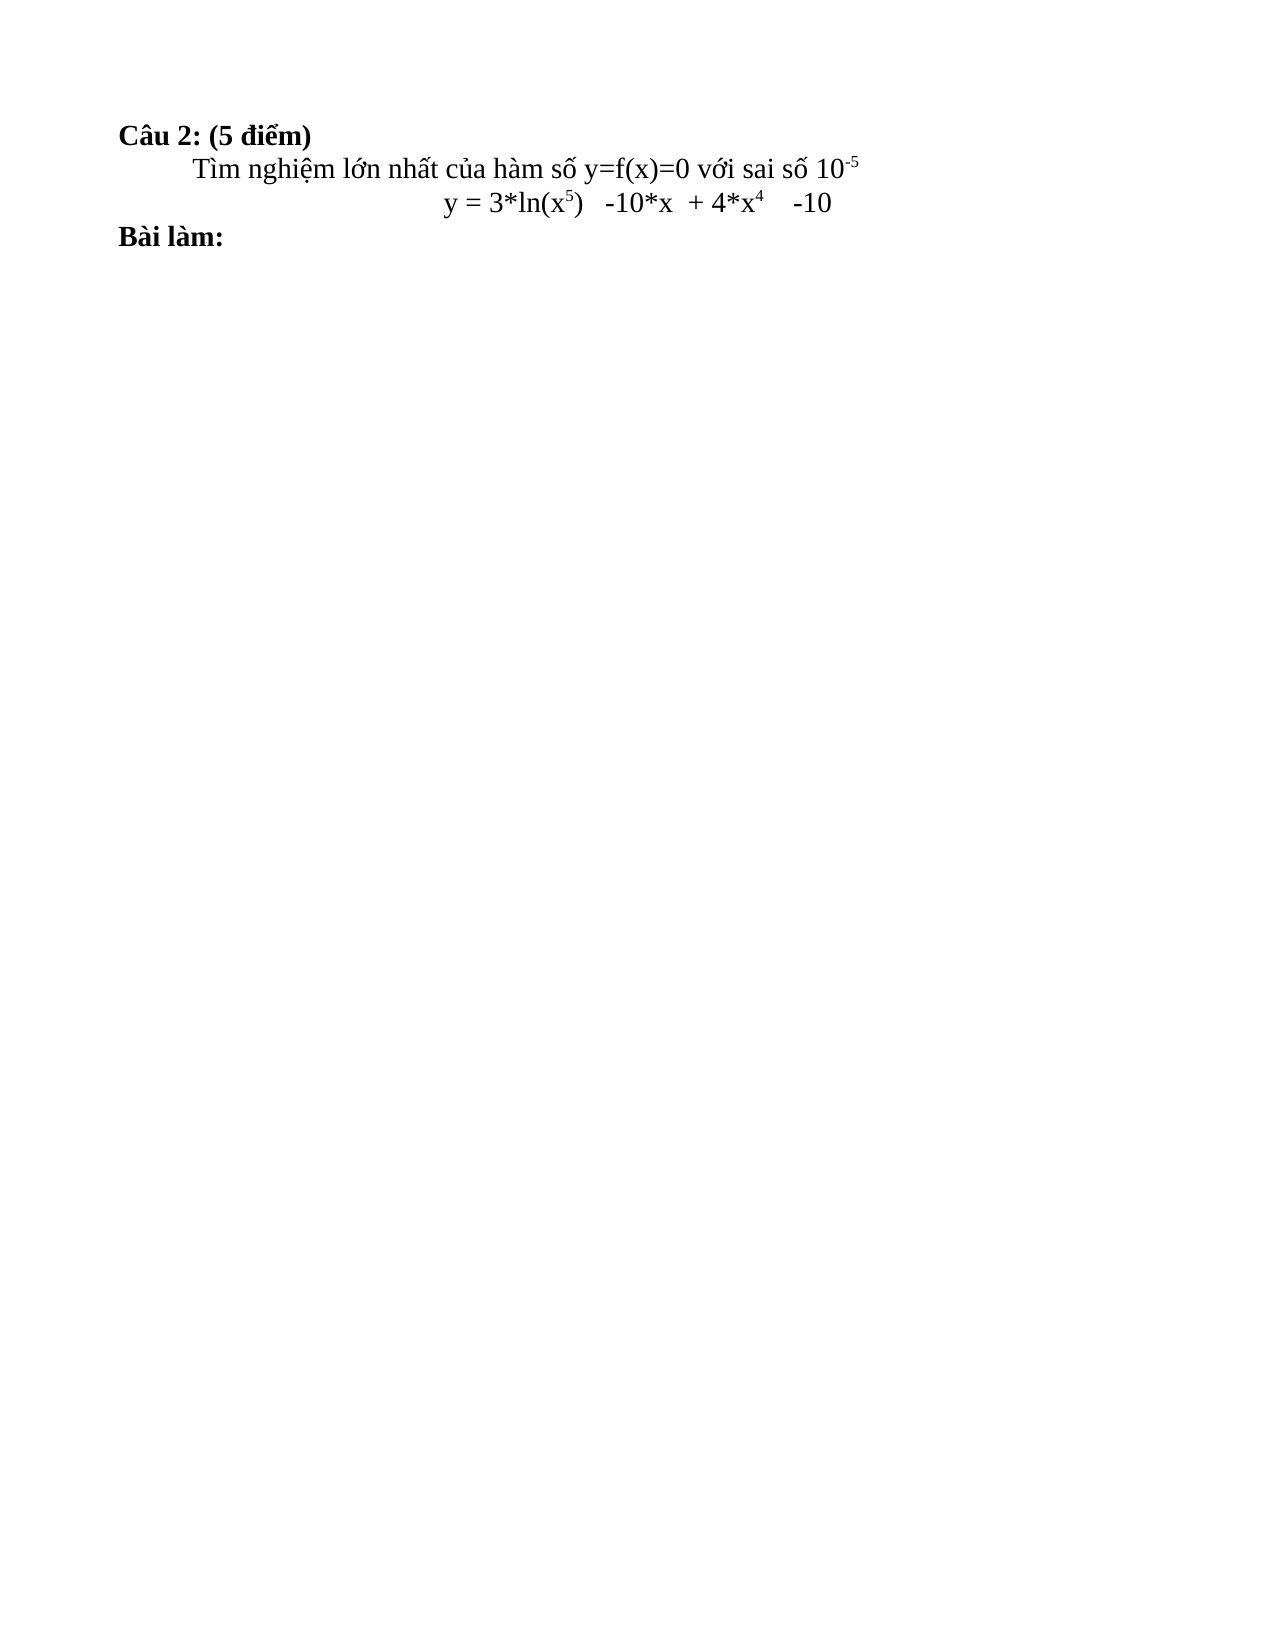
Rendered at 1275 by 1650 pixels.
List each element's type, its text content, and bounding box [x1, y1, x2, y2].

text Bài làm: [118, 219, 1157, 252]
text Câu 2: (5 điểm) [118, 118, 1157, 152]
text y = 3*ln(x5) -10*x + 4*x4 -10 [118, 185, 1157, 219]
text Tìm nghiệm lớn nhất của hàm số y=f(x)=0 với sai số 10-5 [118, 152, 1157, 185]
